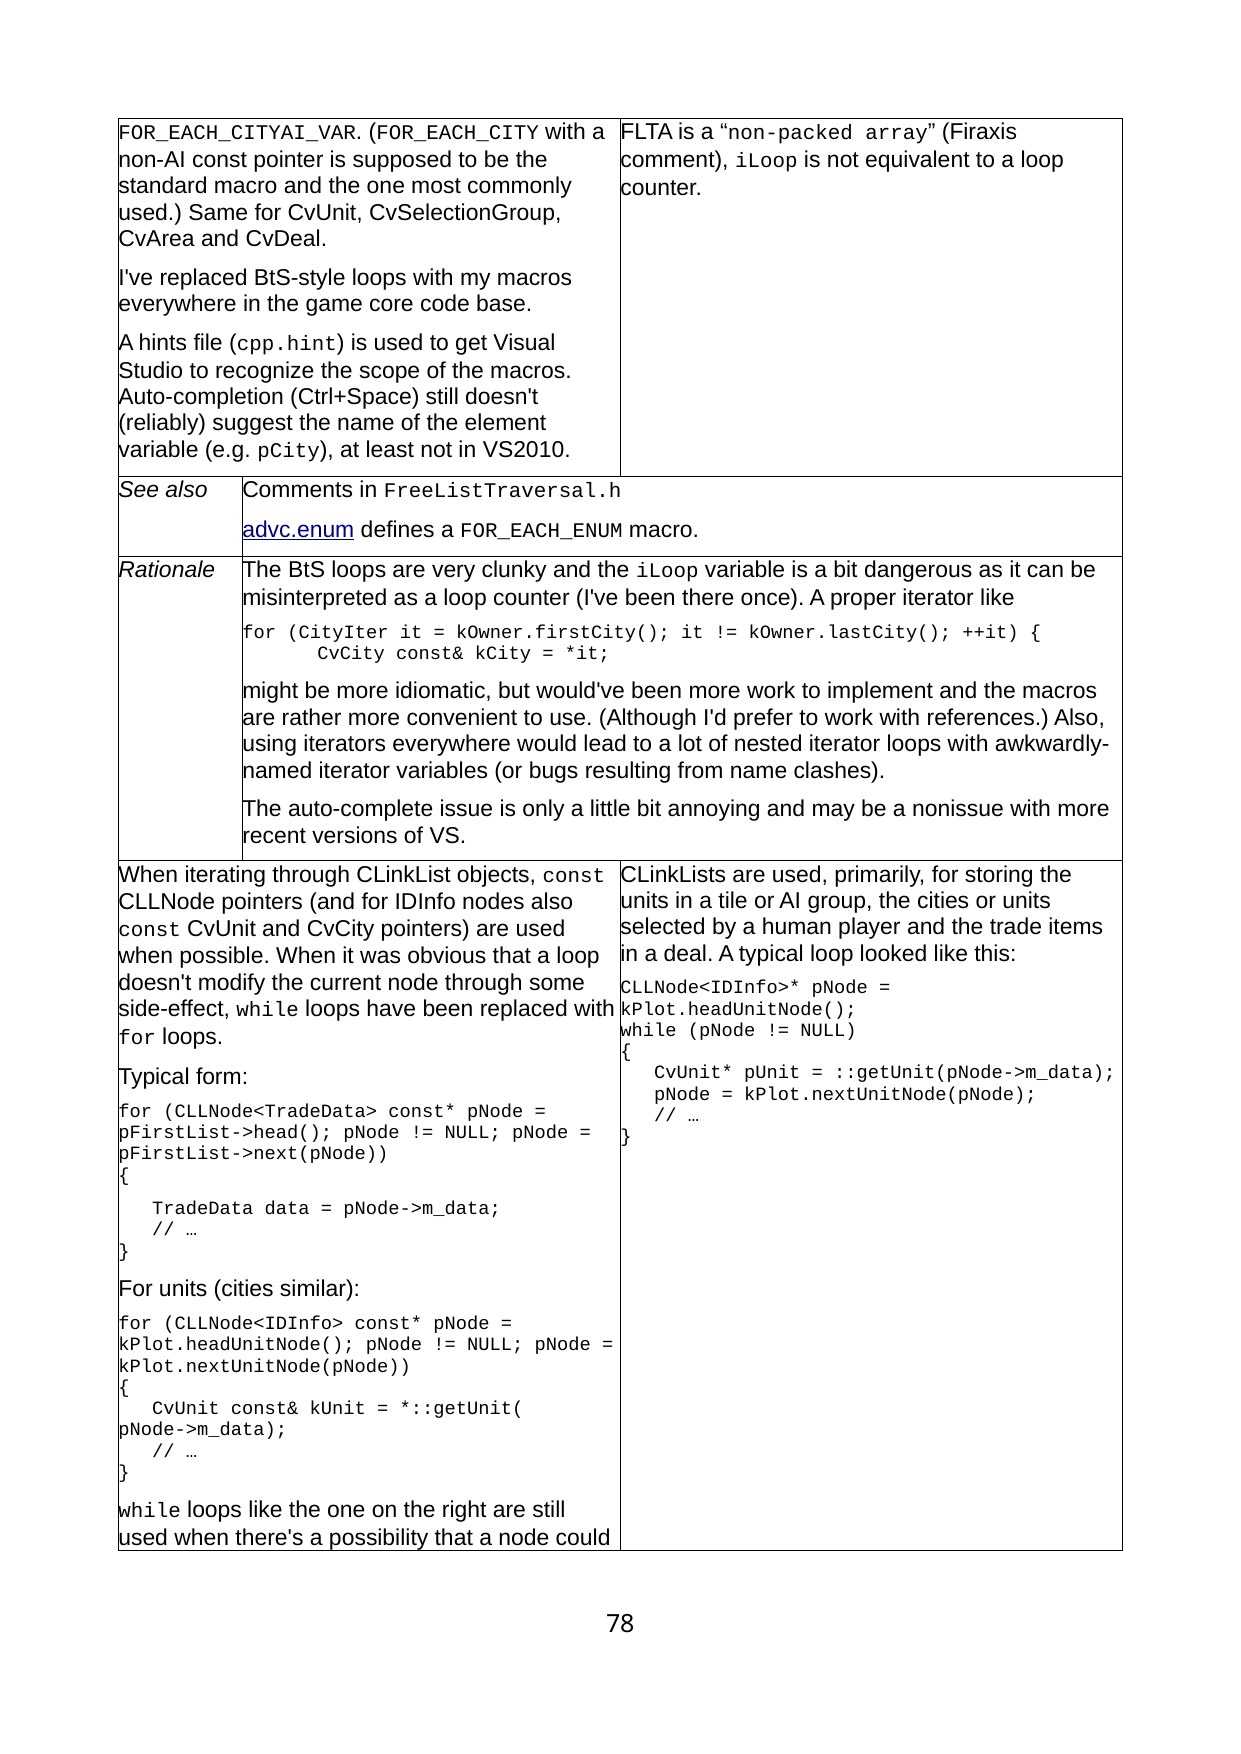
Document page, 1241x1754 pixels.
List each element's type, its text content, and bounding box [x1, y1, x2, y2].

table_cell FLTA is a “non-packed array” (Firaxis comment), iLoop is not equivalent to a loop counter. [621, 119, 1122, 476]
table_cell FOR_EACH_CITYAI_VAR. (FOR_EACH_CITY with a non-AI const pointer is supposed to be the standard macro and the one most commonly used.) Same for CvUnit, CvSelectionGroup, CvArea and CvDeal. I've replaced BtS-style loops with my macros everywhere in the game core code base. A hints file (cpp.hint) is used to get Visual Studio to recognize the scope of the macros. Auto-completion (Ctrl+Space) still doesn't (reliably) suggest the name of the element variable (e.g. pCity), at least not in VS2010. [119, 119, 620, 476]
table_cell See also [119, 477, 242, 556]
table_cell CLinkLists are used, primarily, for storing the units in a tile or AI group, the cities or units selected by a human player and the trade items in a deal. A typical loop looked like this: CLLNode<IDInfo>* pNode = kPlot.headUnitNode(); while (pNode != NULL) { CvUnit* pUnit = ::getUnit(pNode->m_data); pNode = kPlot.nextUnitNode(pNode); // … } [621, 861, 1122, 1550]
table_cell Rationale [119, 557, 242, 860]
table_cell When iterating through CLinkList objects, const CLLNode pointers (and for IDInfo nodes also const CvUnit and CvCity pointers) are used when possible. When it was obvious that a loop doesn't modify the current node through some side-effect, while loops have been replaced with for loops. Typical form: for (CLLNode<TradeData> const* pNode = pFirstList->head(); pNode != NULL; pNode = pFirstList->next(pNode)) { TradeData data = pNode->m_data; // … } For units (cities similar): for (CLLNode<IDInfo> const* pNode = kPlot.headUnitNode(); pNode != NULL; pNode = kPlot.nextUnitNode(pNode)) { CvUnit const& kUnit = *::getUnit( pNode->m_data); // … } while loops like the one on the right are still used when there's a possibility that a node could [119, 861, 620, 1550]
table_cell Comments in FreeListTraversal.h advc.enum defines a FOR_EACH_ENUM macro. [243, 477, 1122, 556]
table_cell The BtS loops are very clunky and the iLoop variable is a bit dangerous as it can be misinterpreted as a loop counter (I've been there once). A proper iterator like for (CityIter it = kOwner.firstCity(); it != kOwner.lastCity(); ++it) { CvCity const& kCity = *it; might be more idiomatic, but would've been more work to implement and the macros are rather more convenient to use. (Although I'd prefer to work with references.) Also, using iterators everywhere would lead to a lot of nested iterator loops with awkwardly-named iterator variables (or bugs resulting from name clashes). The auto-complete issue is only a little bit annoying and may be a nonissue with more recent versions of VS. [243, 557, 1122, 860]
